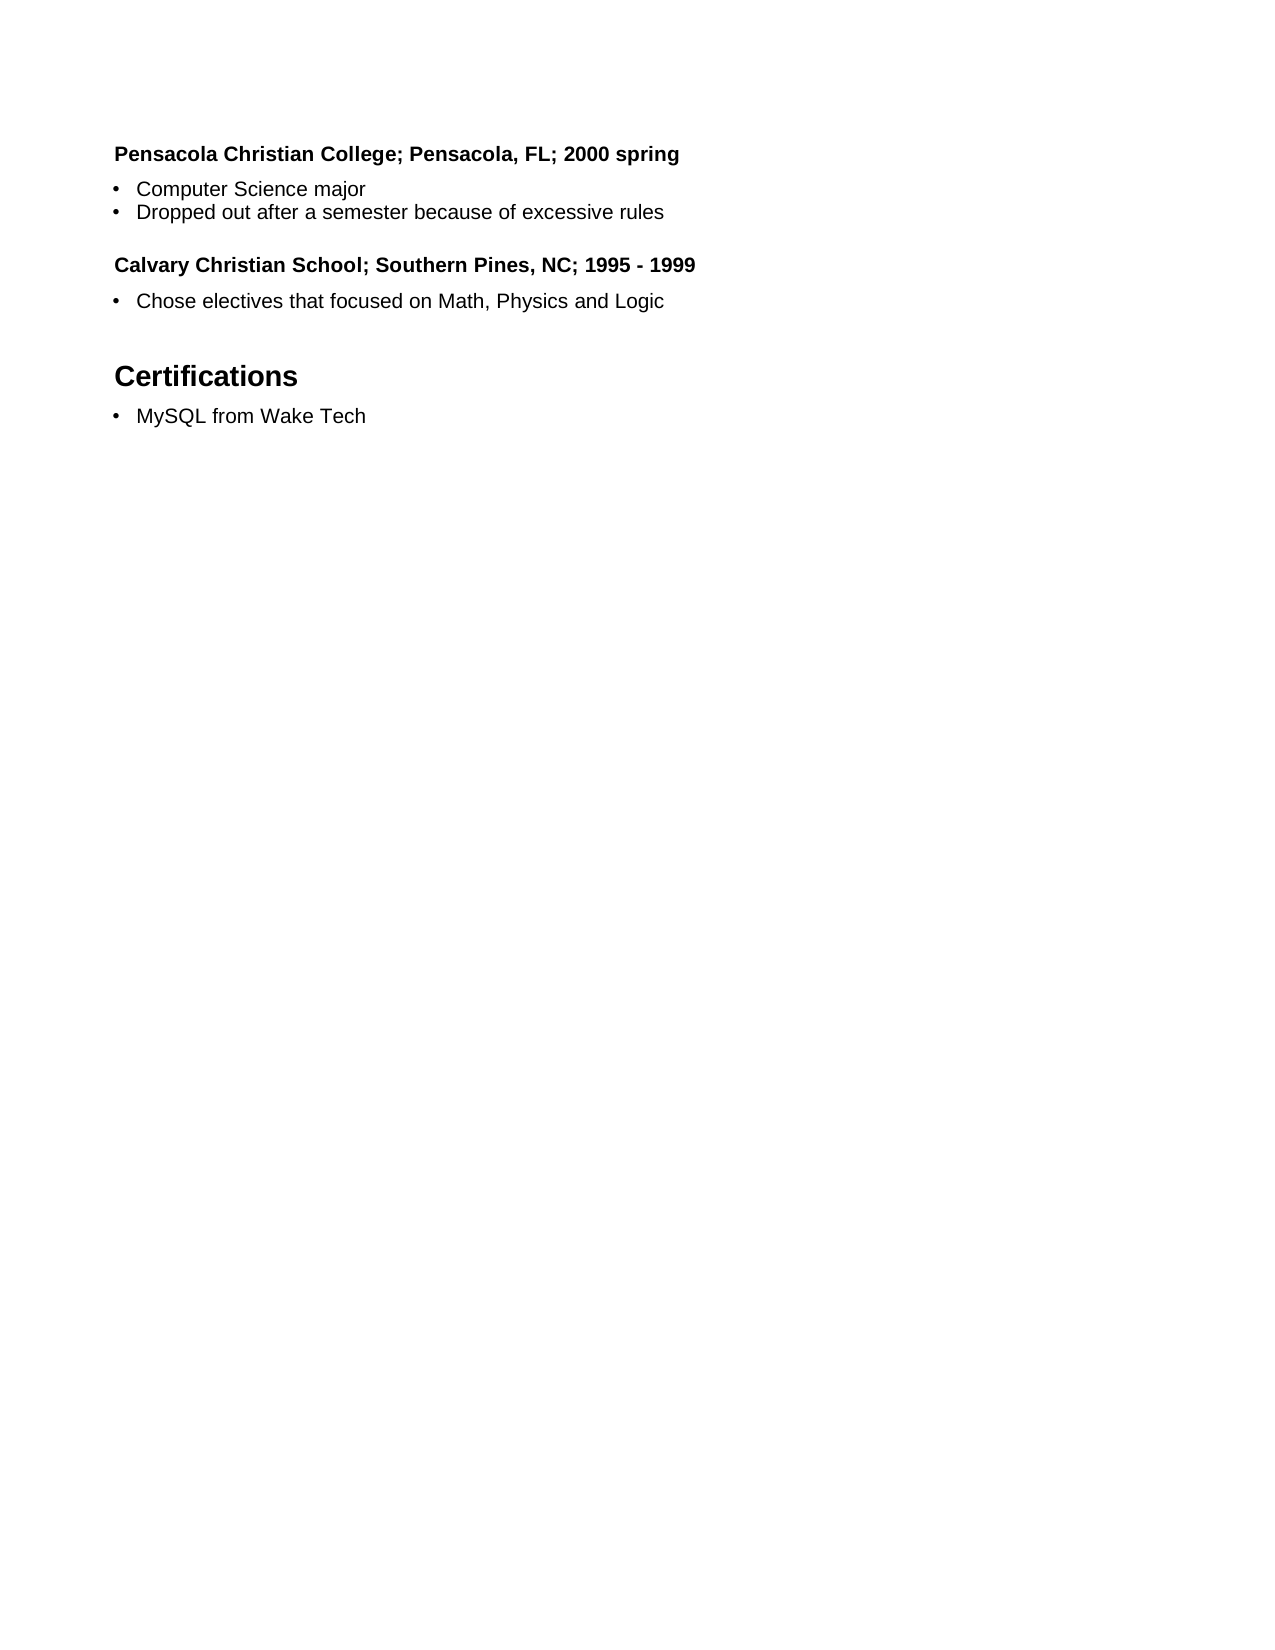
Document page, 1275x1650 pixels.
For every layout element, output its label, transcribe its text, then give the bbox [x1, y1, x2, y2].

list Dropped out after a semester because of excessive rules [112, 201, 1162, 224]
list Computer Science major [112, 177, 1162, 201]
list MySQL from Wake Tech [112, 404, 1162, 428]
text Certifications [114, 360, 1162, 392]
text Pensacola Christian College; Pensacola, FL; 2000 spring [114, 142, 1162, 166]
list Chose electives that focused on Math, Physics and Logic [112, 289, 1162, 313]
text Calvary Christian School; Southern Pines, NC; 1995 - 1999 [114, 254, 1162, 277]
